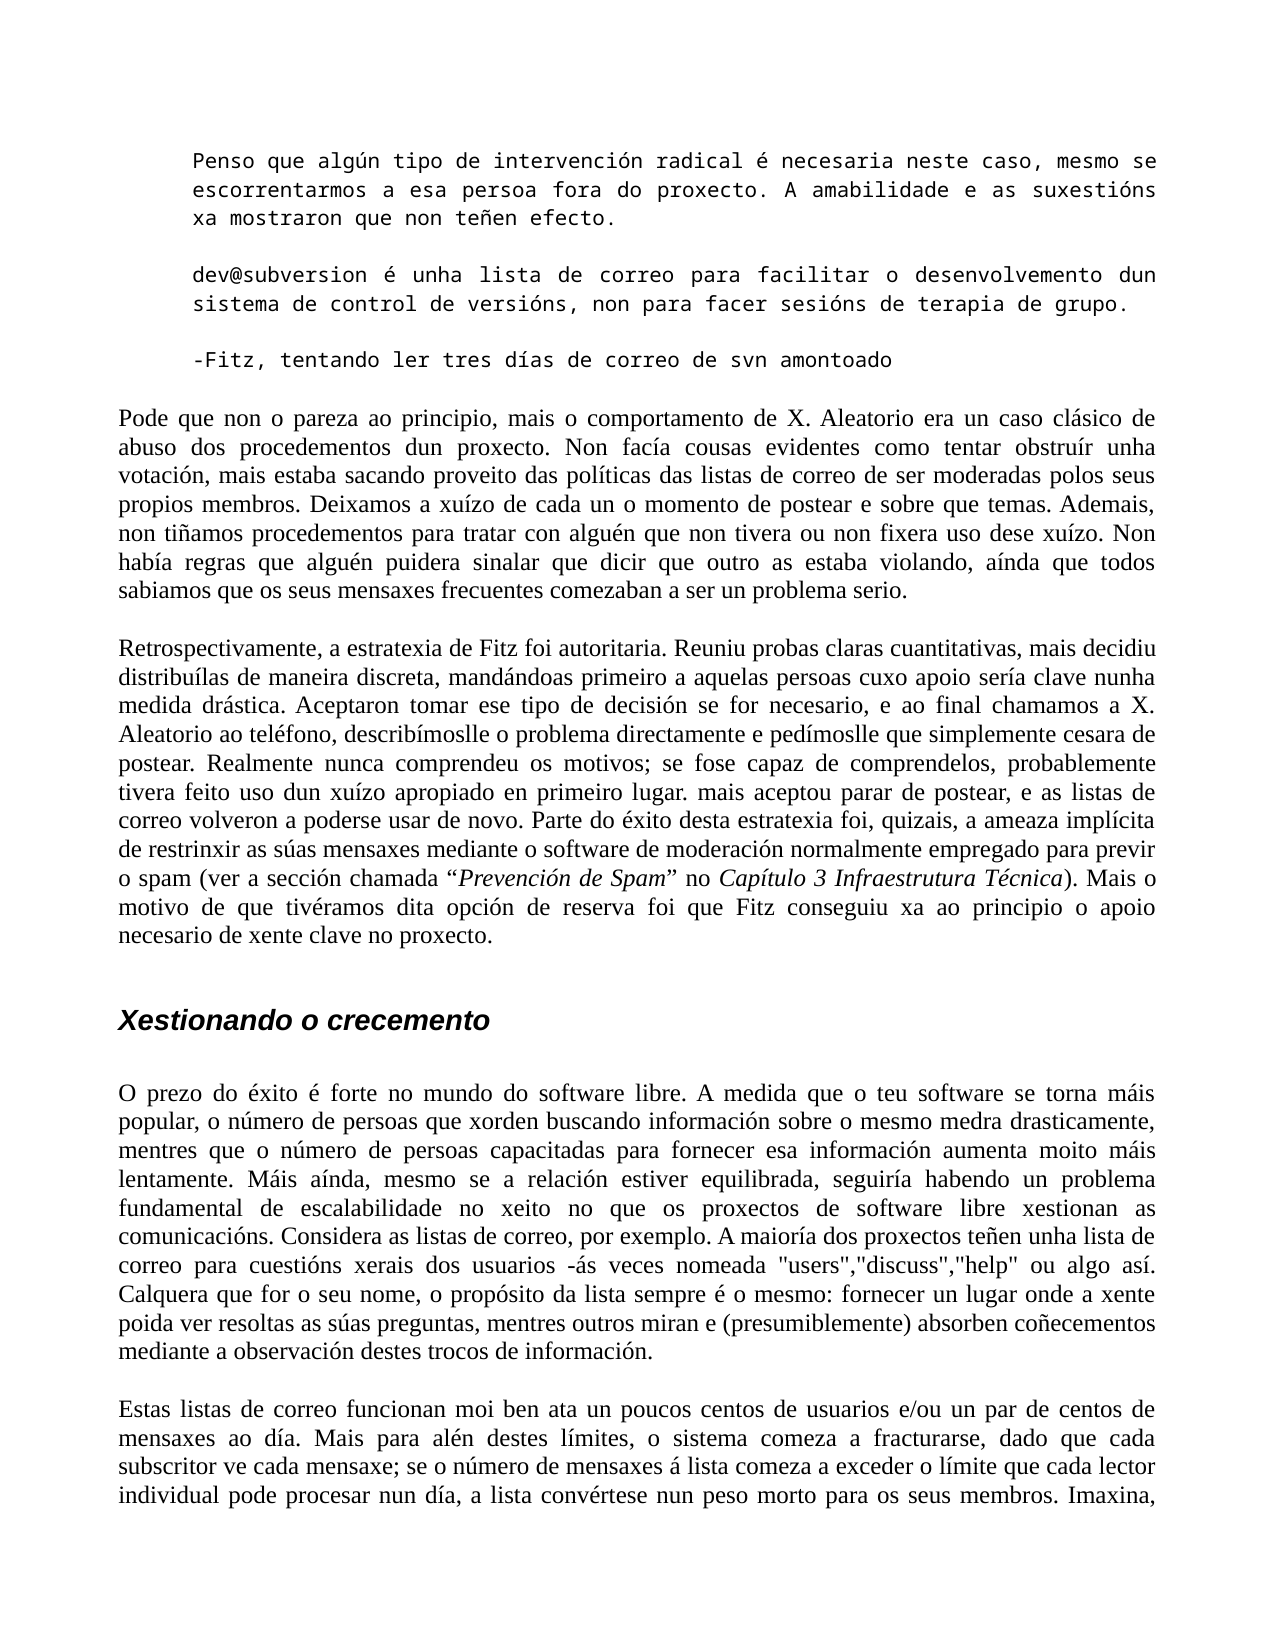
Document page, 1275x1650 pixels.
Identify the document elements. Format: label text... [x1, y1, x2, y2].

text -Fitz, tentando ler tres días de correo de svn amontoado [192, 346, 1157, 374]
text Estas listas de correo funcionan moi ben ata un poucos centos de usuarios e/ou un par de centos de mensaxes ao día. Mais para alén destes límites, o sistema comeza a fracturarse, dado que cada subscritor ve cada mensaxe; se o número de mensaxes á lista comeza a exceder o límite que cada lector individual pode procesar nun día, a lista convértese nun peso morto para os seus membros. Imaxina, [118, 1394, 1157, 1509]
subtitle Xestionando o crecemento [118, 1003, 1157, 1036]
text O prezo do éxito é forte no mundo do software libre. A medida que o teu software se torna máis popular, o número de persoas que xorden buscando información sobre o mesmo medra drasticamente, mentres que o número de persoas capacitadas para fornecer esa información aumenta moito máis lentamente. Máis aínda, mesmo se a relación estiver equilibrada, seguiría habendo un problema fundamental de escalabilidade no xeito no que os proxectos de software libre xestionan as comunicacións. Considera as listas de correo, por exemplo. A maioría dos proxectos teñen unha lista de correo para cuestións xerais dos usuarios -ás veces nomeada "users","discuss","help" ou algo así. Calquera que for o seu nome, o propósito da lista sempre é o mesmo: fornecer un lugar onde a xente poida ver resoltas as súas preguntas, mentres outros miran e (presumiblemente) absorben coñecementos mediante a observación destes trocos de información. [118, 1078, 1157, 1365]
text Pode que non o pareza ao principio, mais o comportamento de X. Aleatorio era un caso clásico de abuso dos procedementos dun proxecto. Non facía cousas evidentes como tentar obstruír unha votación, mais estaba sacando proveito das políticas das listas de correo de ser moderadas polos seus propios membros. Deixamos a xuízo de cada un o momento de postear e sobre que temas. Ademais, non tiñamos procedementos para tratar con alguén que non tivera ou non fixera uso dese xuízo. Non había regras que alguén puidera sinalar que dicir que outro as estaba violando, aínda que todos sabiamos que os seus mensaxes frecuentes comezaban a ser un problema serio. [118, 403, 1157, 604]
text dev@subversion é unha lista de correo para facilitar o desenvolvemento dun sistema de control de versións, non para facer sesións de terapia de grupo. [192, 260, 1157, 317]
text Penso que algún tipo de intervención radical é necesaria neste caso, mesmo se escorrentarmos a esa persoa fora do proxecto. A amabilidade e as suxestións xa mostraron que non teñen efecto. [192, 147, 1157, 232]
text Retrospectivamente, a estratexia de Fitz foi autoritaria. Reuniu probas claras cuantitativas, mais decidiu distribuílas de maneira discreta, mandándoas primeiro a aquelas persoas cuxo apoio sería clave nunha medida drástica. Aceptaron tomar ese tipo de decisión se for necesario, e ao final chamamos a X. Aleatorio ao teléfono, describímoslle o problema directamente e pedímoslle que simplemente cesara de postear. Realmente nunca comprendeu os motivos; se fose capaz de comprendelos, probablemente tivera feito uso dun xuízo apropiado en primeiro lugar. mais aceptou parar de postear, e as listas de correo volveron a poderse usar de novo. Parte do éxito desta estratexia foi, quizais, a ameaza implícita de restrinxir as súas mensaxes mediante o software de moderación normalmente empregado para previr o spam (ver a sección chamada “Prevención de Spam” no Capítulo 3 Infraestrutura Técnica). Mais o motivo de que tivéramos dita opción de reserva foi que Fitz conseguiu xa ao principio o apoio necesario de xente clave no proxecto. [118, 633, 1157, 949]
